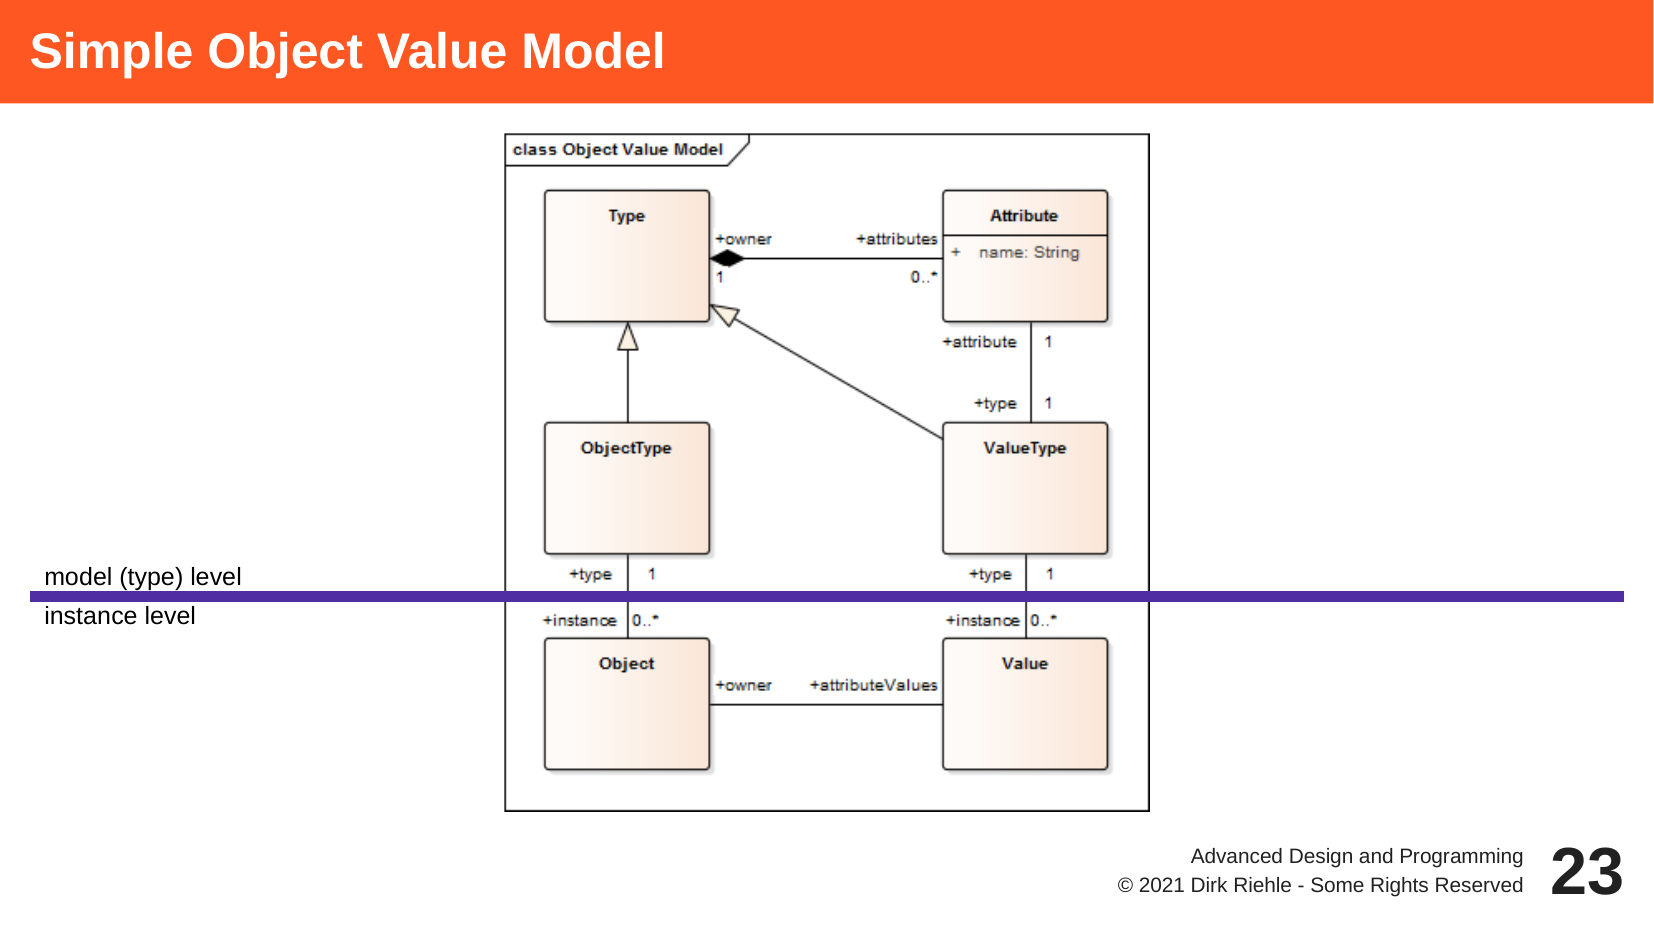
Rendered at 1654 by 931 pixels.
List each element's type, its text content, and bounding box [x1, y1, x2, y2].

picture [503, 132, 1150, 591]
picture [503, 602, 1150, 813]
title Simple Object Value Model [0, 0, 1654, 104]
